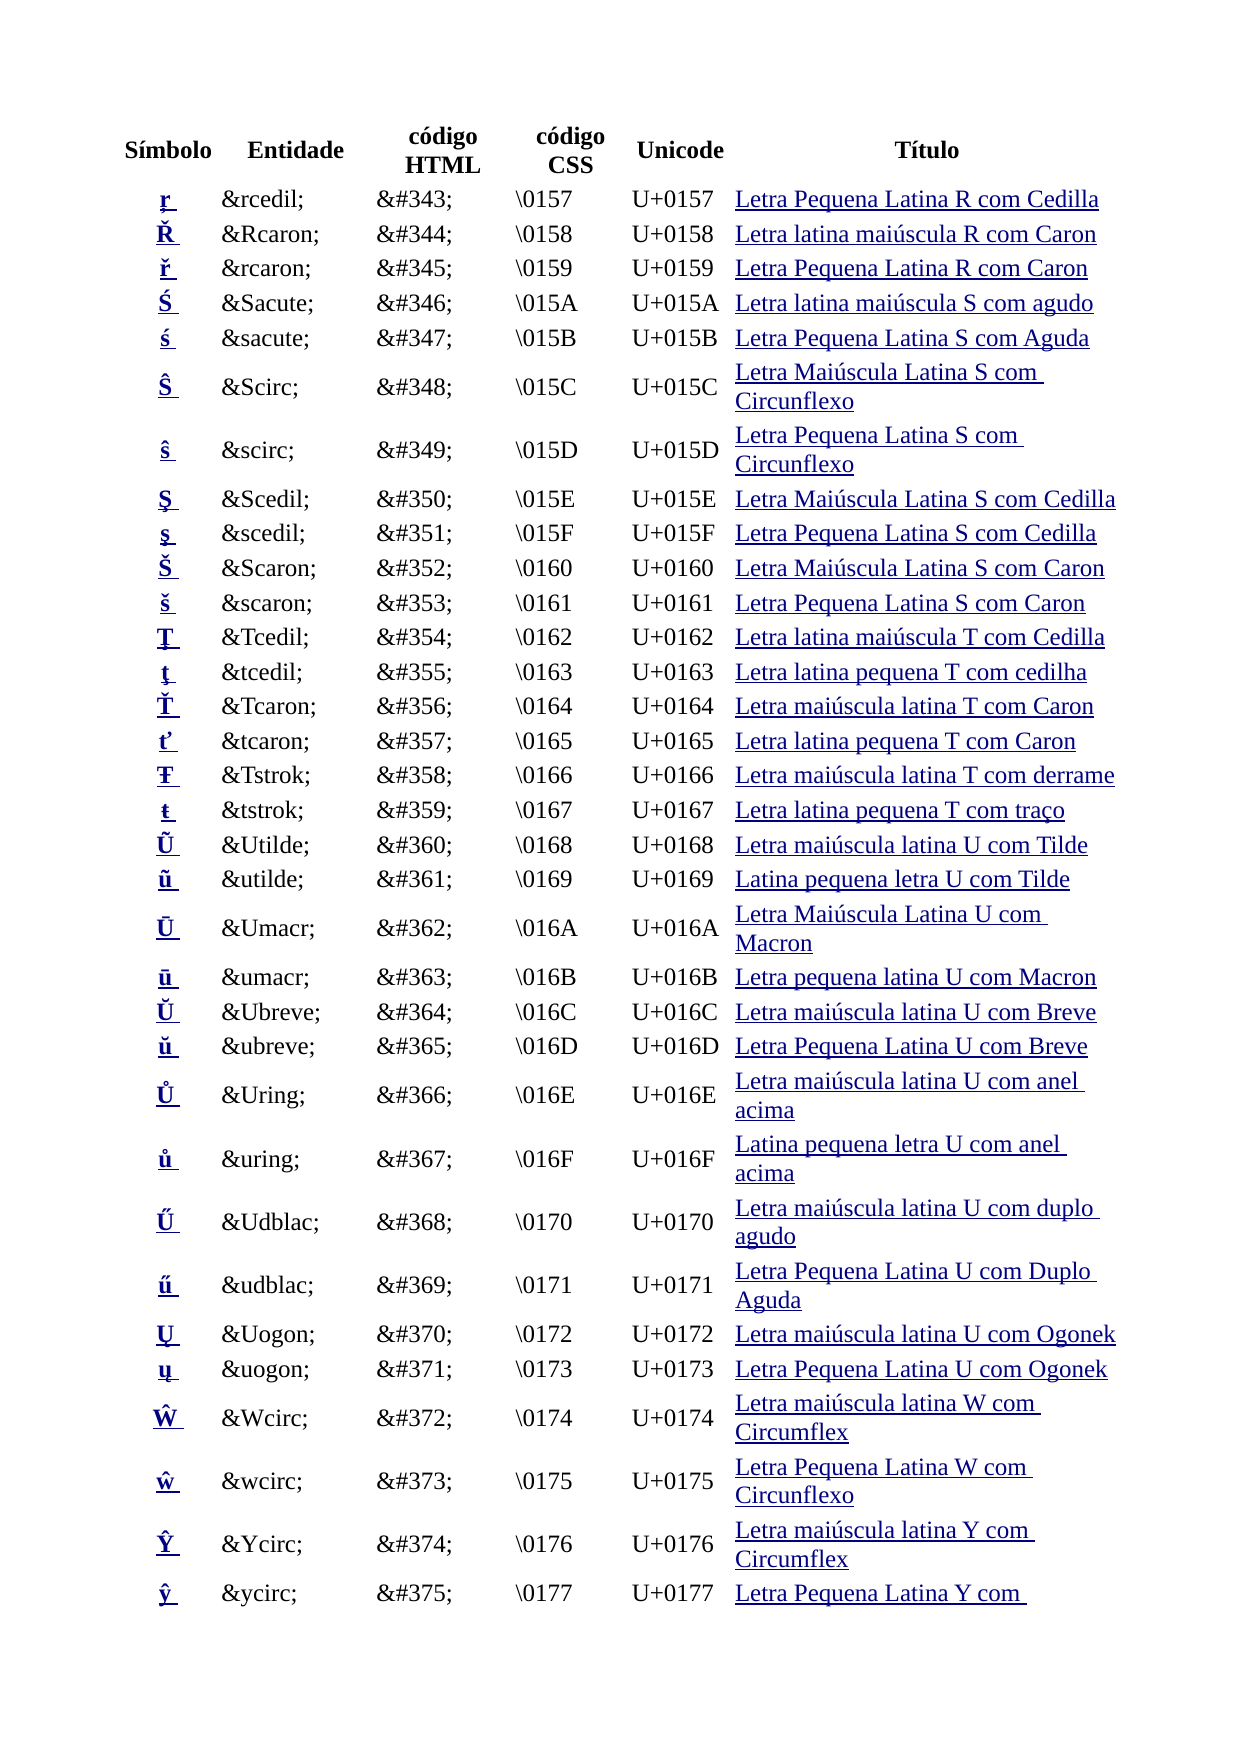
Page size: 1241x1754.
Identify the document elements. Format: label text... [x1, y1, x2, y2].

table_cell Ŭ [118, 994, 218, 1028]
table_cell \0161 [513, 585, 629, 619]
table_cell &wcirc; [218, 1449, 373, 1512]
table_cell Ū [118, 896, 218, 959]
table_cell &scirc; [218, 418, 373, 481]
table_cell Ũ [118, 827, 218, 861]
table_cell Letra latina pequena T com Caron [732, 723, 1122, 758]
table_cell &#343; [373, 181, 512, 216]
table_cell Letra maiúscula latina T com Caron [732, 689, 1122, 723]
table_cell U+015B [629, 320, 732, 354]
table_cell U+015A [629, 285, 732, 320]
table_cell &#348; [373, 354, 512, 418]
table_cell U+0173 [629, 1351, 732, 1386]
table_cell Letra Pequena Latina S com Cedilla [732, 516, 1122, 550]
table_cell &#353; [373, 585, 512, 619]
table_cell Ŝ [118, 354, 218, 418]
table_cell &Wcirc; [218, 1386, 373, 1449]
table_cell \015E [513, 481, 629, 516]
table_cell U+016D [629, 1029, 732, 1063]
table_cell &#370; [373, 1316, 512, 1351]
table_cell &scedil; [218, 516, 373, 550]
table_cell &Sacute; [218, 285, 373, 320]
table_cell ų [118, 1351, 218, 1386]
table_cell U+0177 [629, 1576, 732, 1610]
table_cell &#346; [373, 285, 512, 320]
table_cell &Tstrok; [218, 758, 373, 792]
table_cell &tcedil; [218, 654, 373, 688]
table_cell Letra maiúscula latina Y com Circumflex [732, 1512, 1122, 1576]
table_cell Ų [118, 1316, 218, 1351]
table_cell \0177 [513, 1576, 629, 1610]
table_cell Letra Maiúscula Latina S com Cedilla [732, 481, 1122, 516]
table_cell ŝ [118, 418, 218, 481]
table_cell &#372; [373, 1386, 512, 1449]
table_cell U+0157 [629, 181, 732, 216]
table_cell &#354; [373, 619, 512, 654]
table_cell U+0162 [629, 619, 732, 654]
table_cell &Rcaron; [218, 216, 373, 251]
table_cell U+0170 [629, 1190, 732, 1253]
table_cell \0157 [513, 181, 629, 216]
table_cell &#368; [373, 1190, 512, 1253]
table_cell &#362; [373, 896, 512, 959]
table_cell Letra Pequena Latina U com Breve [732, 1029, 1122, 1063]
table_cell \0175 [513, 1449, 629, 1512]
table_cell &#365; [373, 1029, 512, 1063]
table_cell \0172 [513, 1316, 629, 1351]
table_cell U+0167 [629, 792, 732, 827]
table_cell \016D [513, 1029, 629, 1063]
table_cell ś [118, 320, 218, 354]
table_cell \016F [513, 1126, 629, 1190]
table_cell &#352; [373, 550, 512, 585]
table_cell &Tcedil; [218, 619, 373, 654]
table_cell &#349; [373, 418, 512, 481]
table_cell &#351; [373, 516, 512, 550]
table_cell U+0164 [629, 689, 732, 723]
table_cell U+016A [629, 896, 732, 959]
table_cell U+0165 [629, 723, 732, 758]
table_cell \0176 [513, 1512, 629, 1576]
table_cell U+0161 [629, 585, 732, 619]
table_cell &#375; [373, 1576, 512, 1610]
table_cell U+016B [629, 959, 732, 994]
table_cell U+0171 [629, 1253, 732, 1316]
table_cell U+016F [629, 1126, 732, 1190]
table_cell Ů [118, 1063, 218, 1126]
table_cell &#344; [373, 216, 512, 251]
table_cell Ţ [118, 619, 218, 654]
table_cell Letra Pequena Latina W com Circunflexo [732, 1449, 1122, 1512]
table_cell \015B [513, 320, 629, 354]
table_cell &#361; [373, 861, 512, 896]
table_cell Latina pequena letra U com anel acima [732, 1126, 1122, 1190]
table_cell U+015D [629, 418, 732, 481]
table_cell &Scirc; [218, 354, 373, 418]
table_cell ş [118, 516, 218, 550]
table_cell \0158 [513, 216, 629, 251]
table_cell &#360; [373, 827, 512, 861]
table_cell \0163 [513, 654, 629, 688]
table_cell &#363; [373, 959, 512, 994]
table_cell U+0158 [629, 216, 732, 251]
table_cell Ű [118, 1190, 218, 1253]
table_header código HTML [373, 118, 512, 181]
table_cell &#369; [373, 1253, 512, 1316]
table_header Unicode [629, 118, 732, 181]
table_cell \016E [513, 1063, 629, 1126]
table_cell &Scedil; [218, 481, 373, 516]
table_cell U+016C [629, 994, 732, 1028]
table_cell \0166 [513, 758, 629, 792]
table_cell ũ [118, 861, 218, 896]
table_cell \0173 [513, 1351, 629, 1386]
table_cell Š [118, 550, 218, 585]
table_cell \015A [513, 285, 629, 320]
table_cell &uogon; [218, 1351, 373, 1386]
table_cell U+0174 [629, 1386, 732, 1449]
table_cell Letra Pequena Latina U com Ogonek [732, 1351, 1122, 1386]
table_cell Letra latina maiúscula T com Cedilla [732, 619, 1122, 654]
table_header Entidade [218, 118, 373, 181]
table_cell U+0176 [629, 1512, 732, 1576]
table_cell U+0169 [629, 861, 732, 896]
table_cell ť [118, 723, 218, 758]
table_cell Letra Pequena Latina R com Cedilla [732, 181, 1122, 216]
table_cell &Tcaron; [218, 689, 373, 723]
table_cell \0167 [513, 792, 629, 827]
table_cell ŷ [118, 1576, 218, 1610]
table_cell &#350; [373, 481, 512, 516]
table_cell &#345; [373, 251, 512, 285]
table_cell Letra latina pequena T com cedilha [732, 654, 1122, 688]
table_header Título [732, 118, 1122, 181]
table_cell U+015E [629, 481, 732, 516]
table_cell Letra Pequena Latina Y com [732, 1576, 1122, 1610]
table_cell U+0160 [629, 550, 732, 585]
table_cell &ycirc; [218, 1576, 373, 1610]
table_cell U+0163 [629, 654, 732, 688]
table_cell &Udblac; [218, 1190, 373, 1253]
table_cell U+016E [629, 1063, 732, 1126]
table_cell Letra pequena latina U com Macron [732, 959, 1122, 994]
table_cell \0168 [513, 827, 629, 861]
table_cell &#347; [373, 320, 512, 354]
table_cell &Ycirc; [218, 1512, 373, 1576]
table_cell \0159 [513, 251, 629, 285]
table_cell ű [118, 1253, 218, 1316]
table_cell &tcaron; [218, 723, 373, 758]
table_cell &#355; [373, 654, 512, 688]
table_cell ŧ [118, 792, 218, 827]
table_cell ţ [118, 654, 218, 688]
table_cell &umacr; [218, 959, 373, 994]
table_cell U+0168 [629, 827, 732, 861]
table_cell &#366; [373, 1063, 512, 1126]
table_cell \0165 [513, 723, 629, 758]
table_cell Letra maiúscula latina U com anel acima [732, 1063, 1122, 1126]
table_cell Letra maiúscula latina W com Circumflex [732, 1386, 1122, 1449]
table_cell Ŷ [118, 1512, 218, 1576]
table_cell Letra Pequena Latina U com Duplo Aguda [732, 1253, 1122, 1316]
table_cell Letra Pequena Latina R com Caron [732, 251, 1122, 285]
table_cell &#374; [373, 1512, 512, 1576]
table_header Símbolo [118, 118, 218, 181]
table_cell &#373; [373, 1449, 512, 1512]
table_cell &udblac; [218, 1253, 373, 1316]
table_cell Latina pequena letra U com Tilde [732, 861, 1122, 896]
table_cell \0164 [513, 689, 629, 723]
table_cell ū [118, 959, 218, 994]
table_cell \016A [513, 896, 629, 959]
table_cell &utilde; [218, 861, 373, 896]
table_cell Letra maiúscula latina U com duplo agudo [732, 1190, 1122, 1253]
table_cell &rcedil; [218, 181, 373, 216]
table_cell Letra maiúscula latina U com Breve [732, 994, 1122, 1028]
table_cell Letra maiúscula latina U com Tilde [732, 827, 1122, 861]
table_cell U+0175 [629, 1449, 732, 1512]
table_cell \015D [513, 418, 629, 481]
table_cell &uring; [218, 1126, 373, 1190]
table_cell \015F [513, 516, 629, 550]
table_cell ů [118, 1126, 218, 1190]
table_cell \015C [513, 354, 629, 418]
table_header código CSS [513, 118, 629, 181]
table_cell Ś [118, 285, 218, 320]
table_cell &#358; [373, 758, 512, 792]
table_cell &#356; [373, 689, 512, 723]
table_cell &#367; [373, 1126, 512, 1190]
table_cell \0160 [513, 550, 629, 585]
table_cell Letra Pequena Latina S com Aguda [732, 320, 1122, 354]
table_cell U+015F [629, 516, 732, 550]
table_cell &ubreve; [218, 1029, 373, 1063]
table_cell \016B [513, 959, 629, 994]
table_cell ŵ [118, 1449, 218, 1512]
table_cell &Uogon; [218, 1316, 373, 1351]
table_cell \0169 [513, 861, 629, 896]
table_cell Letra Maiúscula Latina S com Circunflexo [732, 354, 1122, 418]
table_cell Ŵ [118, 1386, 218, 1449]
table_cell Ř [118, 216, 218, 251]
table_cell &#359; [373, 792, 512, 827]
table_cell &sacute; [218, 320, 373, 354]
table_cell &rcaron; [218, 251, 373, 285]
table_cell &Scaron; [218, 550, 373, 585]
table_cell &Umacr; [218, 896, 373, 959]
table_cell \0162 [513, 619, 629, 654]
table_cell &Ubreve; [218, 994, 373, 1028]
table_cell &#357; [373, 723, 512, 758]
table_cell \016C [513, 994, 629, 1028]
table_cell ř [118, 251, 218, 285]
table_cell ŭ [118, 1029, 218, 1063]
table_cell Letra maiúscula latina T com derrame [732, 758, 1122, 792]
table_cell &Utilde; [218, 827, 373, 861]
table_cell Letra Pequena Latina S com Caron [732, 585, 1122, 619]
table_cell \0170 [513, 1190, 629, 1253]
table_cell \0174 [513, 1386, 629, 1449]
table_cell Ŧ [118, 758, 218, 792]
table_cell &scaron; [218, 585, 373, 619]
table_cell U+0166 [629, 758, 732, 792]
table_cell Letra maiúscula latina U com Ogonek [732, 1316, 1122, 1351]
table_cell Letra latina pequena T com traço [732, 792, 1122, 827]
table_cell Ş [118, 481, 218, 516]
table_cell Letra Maiúscula Latina S com Caron [732, 550, 1122, 585]
table_cell &Uring; [218, 1063, 373, 1126]
table_cell Letra Pequena Latina S com Circunflexo [732, 418, 1122, 481]
table_cell U+0159 [629, 251, 732, 285]
table_cell ŗ [118, 181, 218, 216]
table_cell &#364; [373, 994, 512, 1028]
table_cell Ť [118, 689, 218, 723]
table_cell &#371; [373, 1351, 512, 1386]
table_cell Letra latina maiúscula S com agudo [732, 285, 1122, 320]
table_cell U+0172 [629, 1316, 732, 1351]
table_cell &tstrok; [218, 792, 373, 827]
table_cell \0171 [513, 1253, 629, 1316]
table_cell U+015C [629, 354, 732, 418]
table_cell Letra Maiúscula Latina U com Macron [732, 896, 1122, 959]
table_cell Letra latina maiúscula R com Caron [732, 216, 1122, 251]
table_cell š [118, 585, 218, 619]
